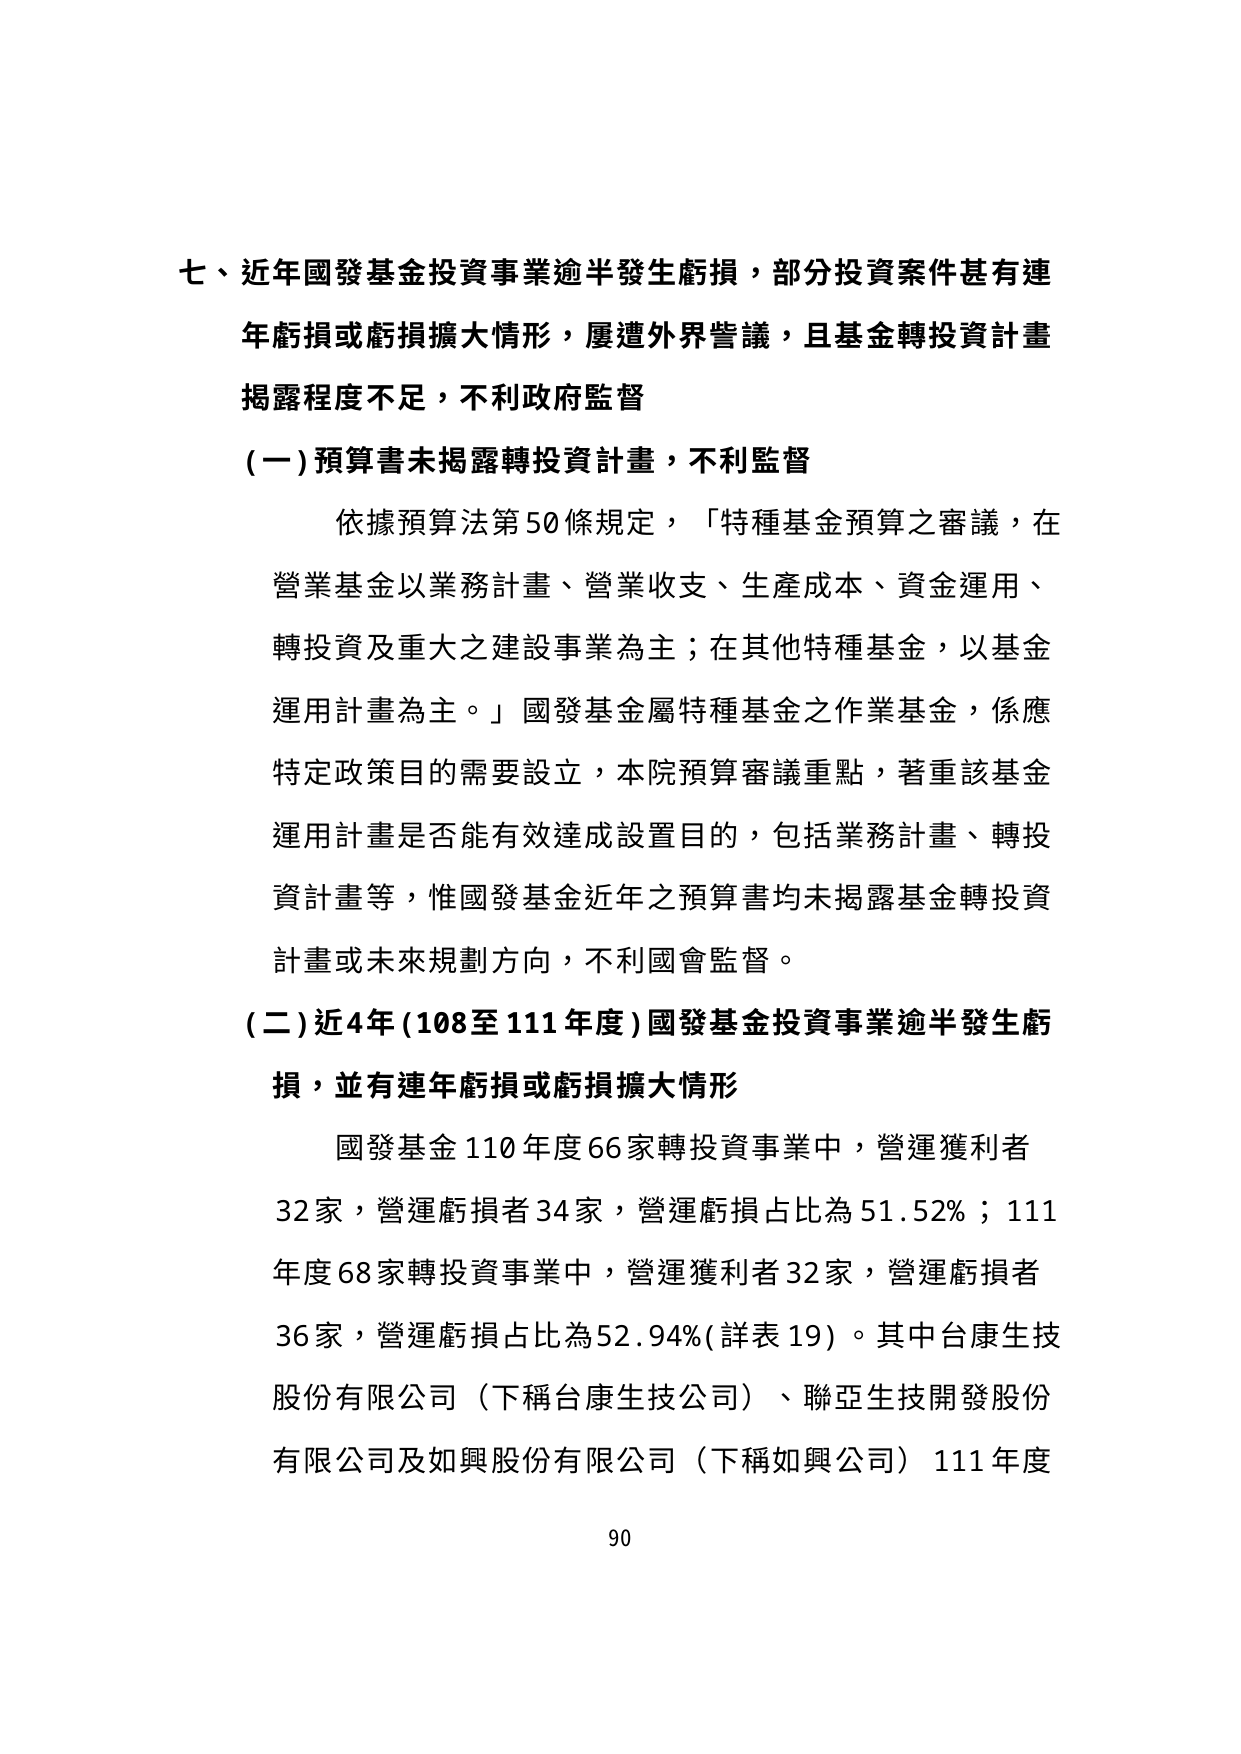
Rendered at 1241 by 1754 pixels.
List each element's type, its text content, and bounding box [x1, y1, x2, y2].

text (一)預算書未揭露轉投資計畫，不利監督 [236, 417, 1063, 479]
text (二)近4年(108至111年度)國發基金投資事業逾半發生虧損，並有連年虧損或虧損擴大情形 [236, 979, 1063, 1104]
text 七、近年國發基金投資事業逾半發生虧損，部分投資案件甚有連年虧損或虧損擴大情形，屢遭外界訾議，且基金轉投資計畫揭露程度不足，不利政府監督 [177, 229, 1063, 417]
text 國發基金110年度66家轉投資事業中，營運獲利者32家，營運虧損者34家，營運虧損占比為51.52%；111年度68家轉投資事業中，營運獲利者32家，營運虧損者36家，營運虧損占比為52.94%(詳表19)。其中台康生技股份有限公司（下稱台康生技公司）、聯亞生技開發股份有限公司及如興股份有限公司（下稱如興公司）111年度 [266, 1104, 1063, 1479]
text 依據預算法第50條規定，「特種基金預算之審議，在營業基金以業務計畫、營業收支、生產成本、資金運用、轉投資及重大之建設事業為主；在其他特種基金，以基金運用計畫為主。」國發基金屬特種基金之作業基金，係應特定政策目的需要設立，本院預算審議重點，著重該基金運用計畫是否能有效達成設置目的，包括業務計畫、轉投資計畫等，惟國發基金近年之預算書均未揭露基金轉投資計畫或未來規劃方向，不利國會監督。 [266, 479, 1063, 979]
